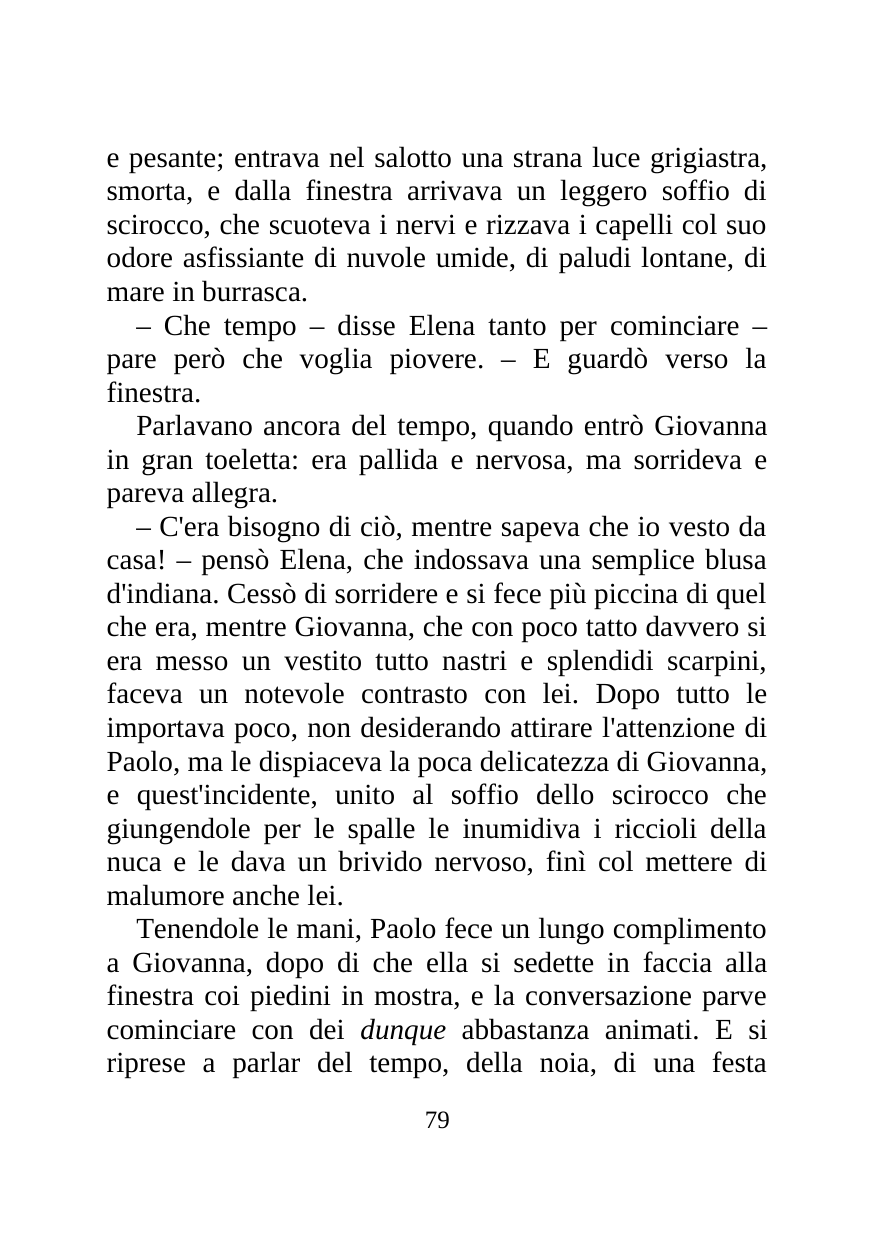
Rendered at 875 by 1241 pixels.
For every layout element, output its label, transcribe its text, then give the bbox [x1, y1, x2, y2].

text Parlavano ancora del tempo, quando entrò Giovanna in gran toeletta: era pallida e nervosa, ma sorrideva e pareva allegra. [106, 408, 768, 509]
text e pesante; entrava nel salotto una strana luce grigiastra, smorta, e dalla finestra arrivava un leggero soffio di scirocco, che scuoteva i nervi e rizzava i capelli col suo odore asfissiante di nuvole umide, di paludi lontane, di mare in burrasca. [106, 140, 768, 308]
text – C'era bisogno di ciò, mentre sapeva che io vesto da casa! – pensò Elena, che indossava una semplice blusa d'indiana. Cessò di sorridere e si fece più piccina di quel che era, mentre Giovanna, che con poco tatto davvero si era messo un vestito tutto nastri e splendidi scarpini, faceva un notevole contrasto con lei. Dopo tutto le importava poco, non desiderando attirare l'attenzione di Paolo, ma le dispiaceva la poca delicatezza di Giovanna, e quest'incidente, unito al soffio dello scirocco che giungendole per le spalle le inumidiva i riccioli della nuca e le dava un brivido nervoso, finì col mettere di malumore anche lei. [106, 509, 768, 911]
text – Che tempo – disse Elena tanto per cominciare – pare però che voglia piovere. – E guardò verso la finestra. [106, 308, 768, 408]
text Tenendole le mani, Paolo fece un lungo complimento a Giovanna, dopo di che ella si sedette in faccia alla finestra coi piedini in mostra, e la conversazione parve cominciare con dei dunque abbastanza animati. E si riprese a parlar del tempo, della noia, di una festa [106, 911, 768, 1079]
